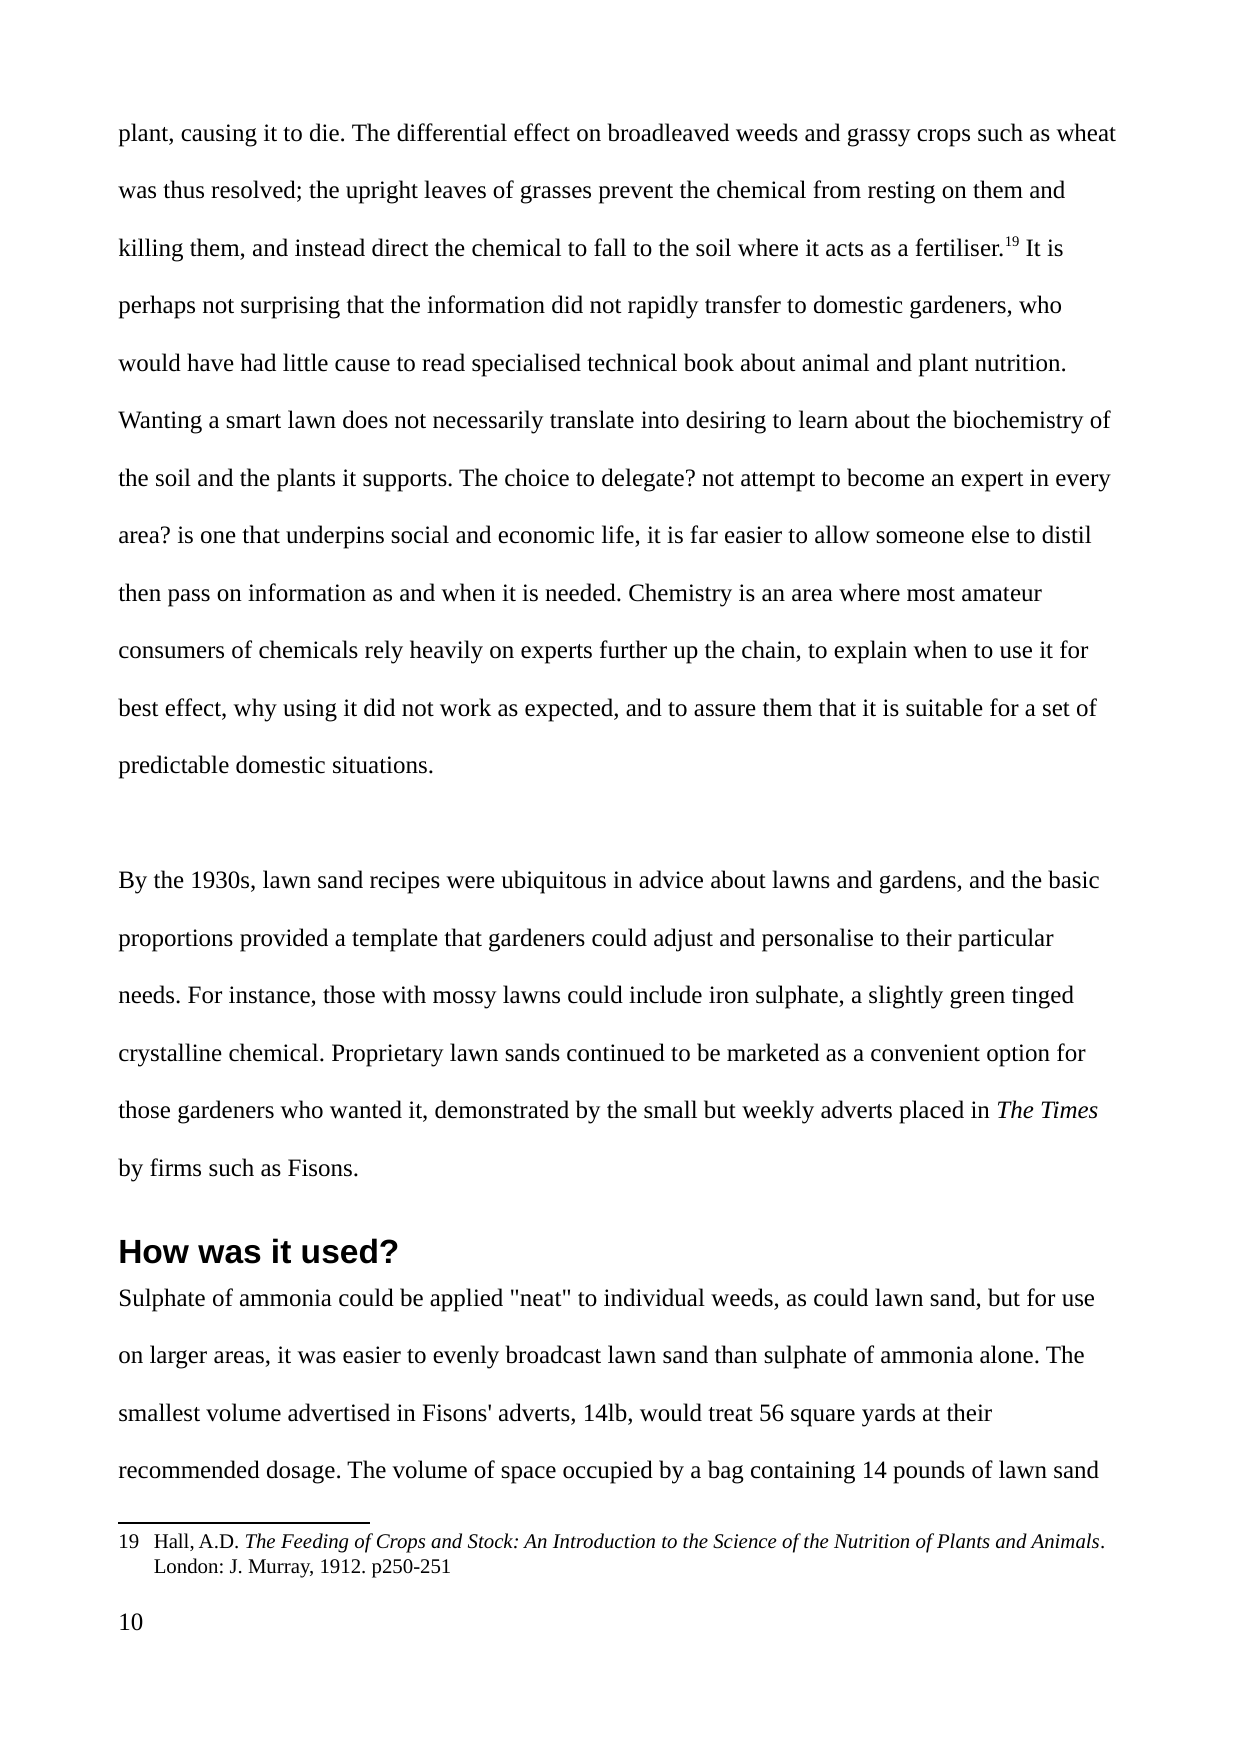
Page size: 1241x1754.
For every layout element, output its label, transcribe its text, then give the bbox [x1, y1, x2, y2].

subtitle How was it used? [118, 1231, 1122, 1270]
text Sulphate of ammonia could be applied "neat" to individual weeds, as could lawn sand, but for use on larger areas, it was easier to evenly broadcast lawn sand than sulphate of ammonia alone. The smallest volume advertised in Fisons' adverts, 14lb, would treat 56 square yards at their recommended dosage. The volume of space occupied by a bag containing 14 pounds of lawn sand [118, 1283, 1122, 1484]
text By the 1930s, lawn sand recipes were ubiquitous in advice about lawns and gardens, and the basic proportions provided a template that gardeners could adjust and personalise to their particular needs. For instance, those with mossy lawns could include iron sulphate, a slightly green tinged crystalline chemical. Proprietary lawn sands continued to be marketed as a convenient option for those gardeners who wanted it, demonstrated by the small but weekly adverts placed in The Times by firms such as Fisons. [118, 866, 1122, 1182]
text Hall, A.D. The Feeding of Crops and Stock: An Introduction to the Science of the Nutrition of Plants and Animals. London: J. Murray, 1912. p250-251 [118, 1529, 1122, 1578]
text plant, causing it to die. The differential effect on broadleaved weeds and grassy crops such as wheat was thus resolved; the upright leaves of grasses prevent the chemical from resting on them and killing them, and instead direct the chemical to fall to the soil where it acts as a fertiliser. It is perhaps not surprising that the information did not rapidly transfer to domestic gardeners, who would have had little cause to read specialised technical book about animal and plant nutrition. Wanting a smart lawn does not necessarily translate into desiring to learn about the biochemistry of the soil and the plants it supports. The choice to delegate? not attempt to become an expert in every area? is one that underpins social and economic life, it is far easier to allow someone else to distil then pass on information as and when it is needed. Chemistry is an area where most amateur consumers of chemicals rely heavily on experts further up the chain, to explain when to use it for best effect, why using it did not work as expected, and to assure them that it is suitable for a set of predictable domestic situations. [118, 118, 1122, 779]
